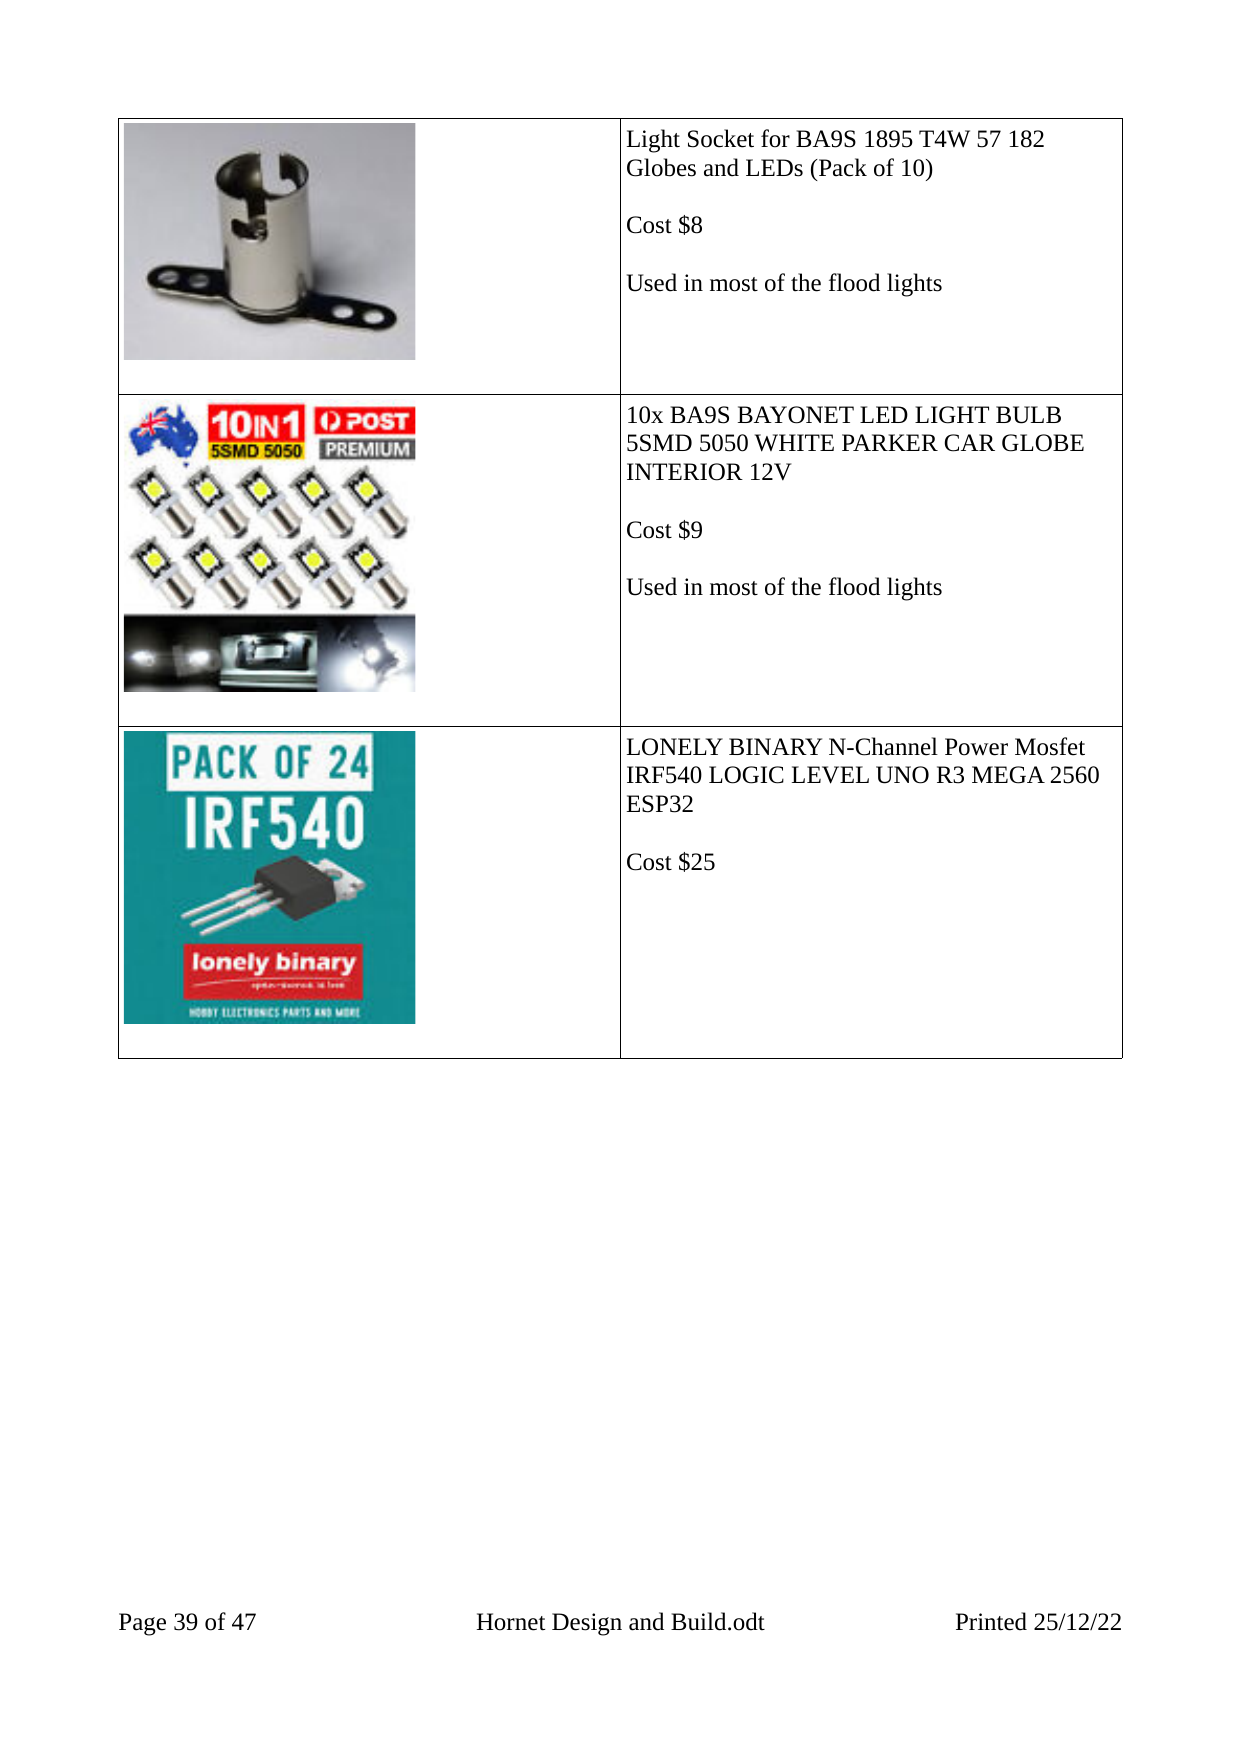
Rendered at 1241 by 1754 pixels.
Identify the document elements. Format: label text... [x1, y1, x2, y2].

table_cell [119, 727, 620, 1058]
picture [123, 731, 416, 1024]
table_cell 10x BA9S BAYONET LED LIGHT BULB 5SMD 5050 WHITE PARKER CAR GLOBE INTERIOR 12V Cost $9 Used in most of the flood lights [621, 395, 1122, 726]
picture [123, 123, 416, 360]
table_cell LONELY BINARY N-Channel Power Mosfet IRF540 LOGIC LEVEL UNO R3 MEGA 2560 ESP32 Cost $25 [621, 727, 1122, 1058]
picture [123, 399, 416, 692]
table_cell Light Socket for BA9S 1895 T4W 57 182 Globes and LEDs (Pack of 10) Cost $8 Used in most of the flood lights [621, 119, 1122, 394]
table_cell [119, 119, 620, 394]
table_cell [119, 395, 620, 726]
